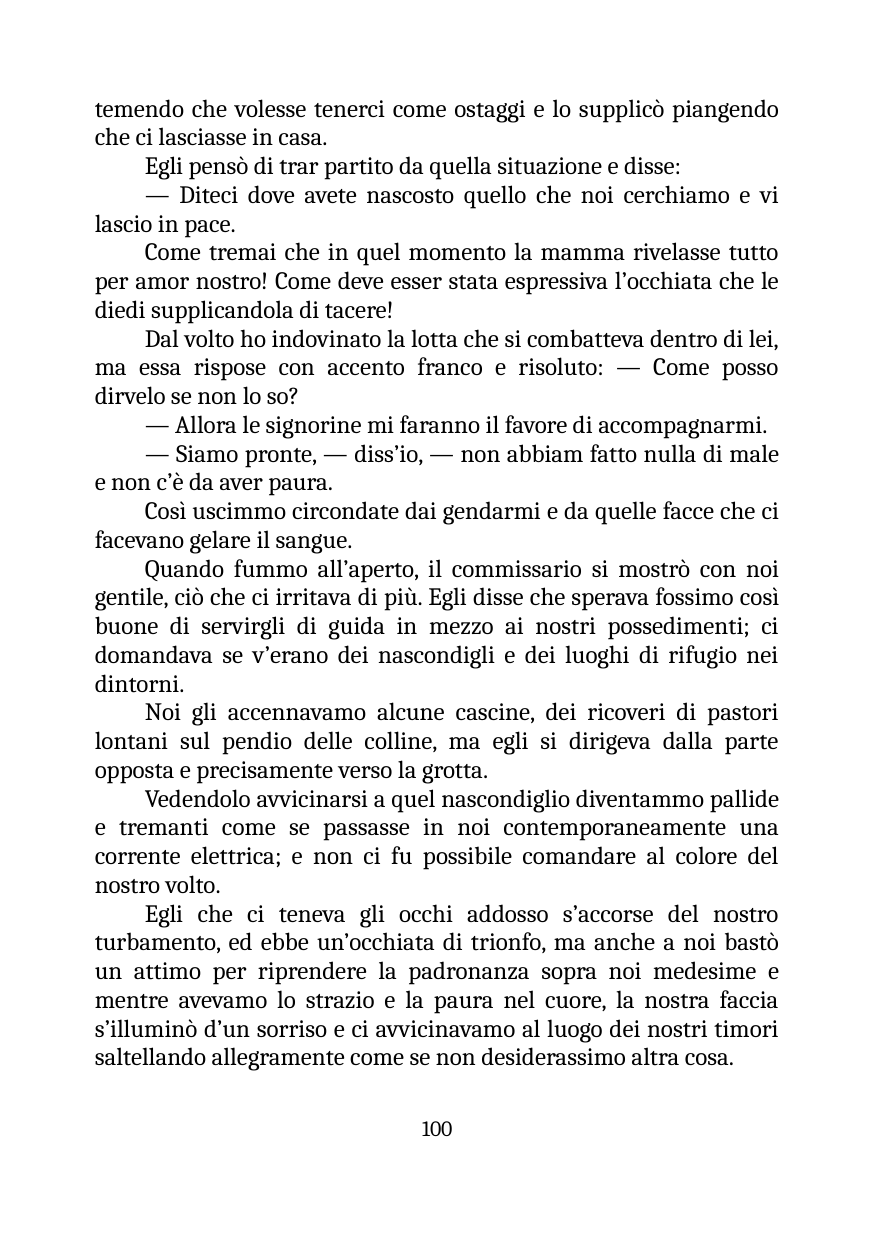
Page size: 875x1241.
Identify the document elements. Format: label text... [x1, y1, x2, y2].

text — Diteci dove avete nascosto quello che noi cerchiamo e vi lascio in pace. [94, 181, 779, 238]
text Dal volto ho indovinato la lotta che si combatteva dentro di lei, ma essa rispose con accento franco e risoluto: — Come posso dirvelo se non lo so? [94, 324, 779, 411]
text Così uscimmo circondate dai gendarmi e da quelle facce che ci facevano gelare il sangue. [94, 497, 779, 554]
text — Siamo pronte, — diss’io, — non abbiam fatto nulla di male e non c’è da aver paura. [94, 439, 779, 497]
text Noi gli accennavamo alcune cascine, dei ricoveri di pastori lontani sul pendio delle colline, ma egli si dirigeva dalla parte opposta e precisamente verso la grotta. [94, 698, 779, 784]
text Egli pensò di trar partito da quella situazione e disse: [94, 152, 779, 181]
text Egli che ci teneva gli occhi addosso s’accorse del nostro turbamento, ed ebbe un’occhiata di trionfo, ma anche a noi bastò un attimo per riprendere la padronanza sopra noi medesime e mentre avevamo lo strazio e la paura nel cuore, la nostra faccia s’illuminò d’un sorriso e ci avvicinavamo al luogo dei nostri timori saltellando allegramente come se non desiderassimo altra cosa. [94, 899, 779, 1072]
text Come tremai che in quel momento la mamma rivelasse tutto per amor nostro! Come deve esser stata espressiva l’occhiata che le diedi supplicandola di tacere! [94, 238, 779, 324]
text Vedendolo avvicinarsi a quel nascondiglio diventammo pallide e tremanti come se passasse in noi contemporaneamente una corrente elettrica; e non ci fu possibile comandare al colore del nostro volto. [94, 784, 779, 899]
text Quando fummo all’aperto, il commissario si mostrò con noi gentile, ciò che ci irritava di più. Egli disse che sperava fossimo così buone di servirgli di guida in mezzo ai nostri possedimenti; ci domandava se v’erano dei nascondigli e dei luoghi di rifugio nei dintorni. [94, 554, 779, 698]
text — Allora le signorine mi faranno il favore di accompagnarmi. [94, 411, 779, 439]
text temendo che volesse tenerci come ostaggi e lo supplicò piangendo che ci lasciasse in casa. [94, 94, 779, 152]
